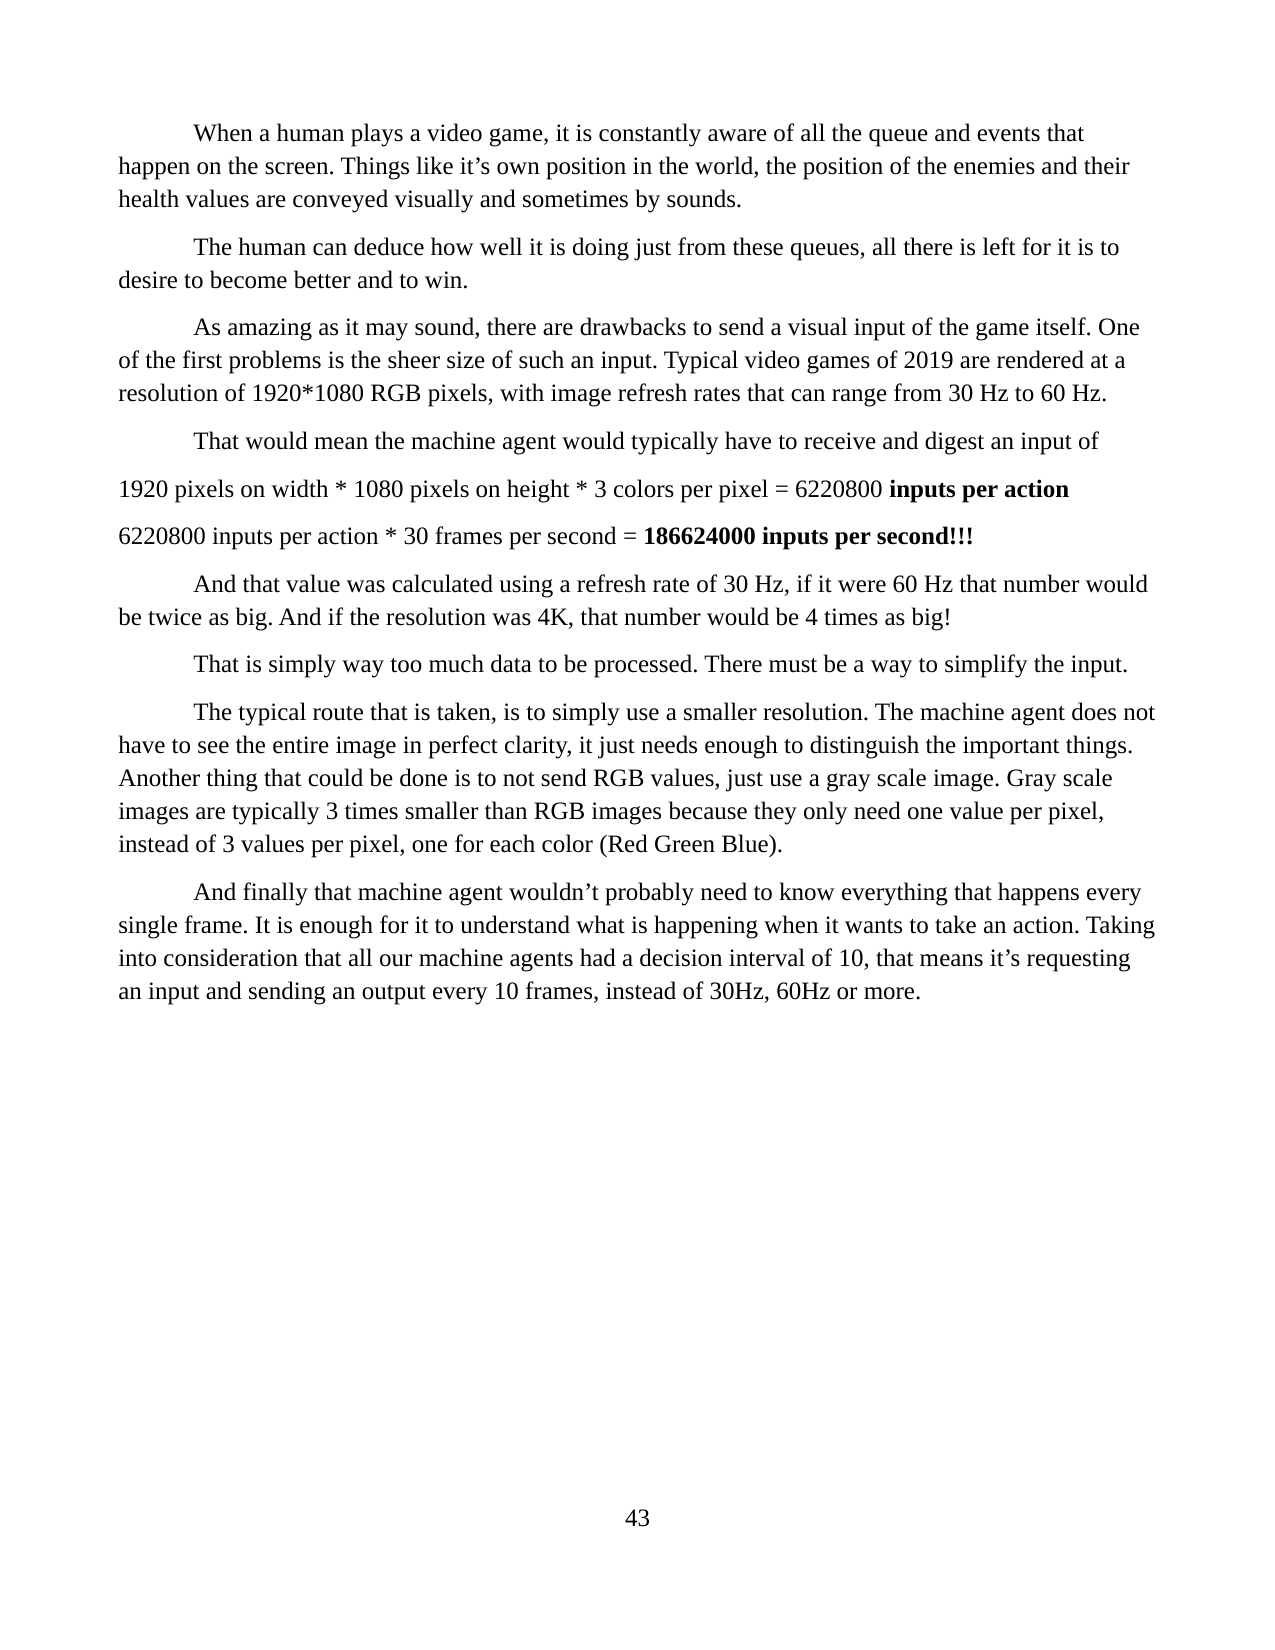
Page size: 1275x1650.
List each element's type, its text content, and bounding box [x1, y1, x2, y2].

text And finally that machine agent wouldn’t probably need to know everything that happens every single frame. It is enough for it to understand what is happening when it wants to take an action. Taking into consideration that all our machine agents had a decision interval of 10, that means it’s requesting an input and sending an output every 10 frames, instead of 30Hz, 60Hz or more. [118, 877, 1157, 1004]
text 6220800 inputs per action * 30 frames per second = 186624000 inputs per second!!! [118, 521, 1157, 550]
text That would mean the machine agent would typically have to receive and digest an input of [118, 426, 1157, 455]
text The typical route that is taken, is to simply use a smaller resolution. The machine agent does not have to see the entire image in perfect clarity, it just needs enough to distinguish the important things. Another thing that could be done is to not send RGB values, just use a gray scale image. Gray scale images are typically 3 times smaller than RGB images because they only need one value per pixel, instead of 3 values per pixel, one for each color (Red Green Blue). [118, 697, 1157, 858]
text And that value was calculated using a refresh rate of 30 Hz, if it were 60 Hz that number would be twice as big. And if the resolution was 4K, that number would be 4 times as big! [118, 569, 1157, 631]
text When a human plays a video game, it is constantly aware of all the queue and events that happen on the screen. Things like it’s own position in the world, the position of the enemies and their health values are conveyed visually and sometimes by sounds. [118, 118, 1157, 213]
text That is simply way too much data to be processed. There must be a way to simplify the input. [118, 649, 1157, 678]
text 1920 pixels on width * 1080 pixels on height * 3 colors per pixel = 6220800 inputs per action [118, 474, 1157, 502]
text As amazing as it may sound, there are drawbacks to send a visual input of the game itself. One of the first problems is the sheer size of such an input. Typical video games of 2019 are rendered at a resolution of 1920*1080 RGB pixels, with image refresh rates that can range from 30 Hz to 60 Hz. [118, 312, 1157, 407]
text The human can deduce how well it is doing just from these queues, all there is left for it is to desire to become better and to win. [118, 232, 1157, 293]
